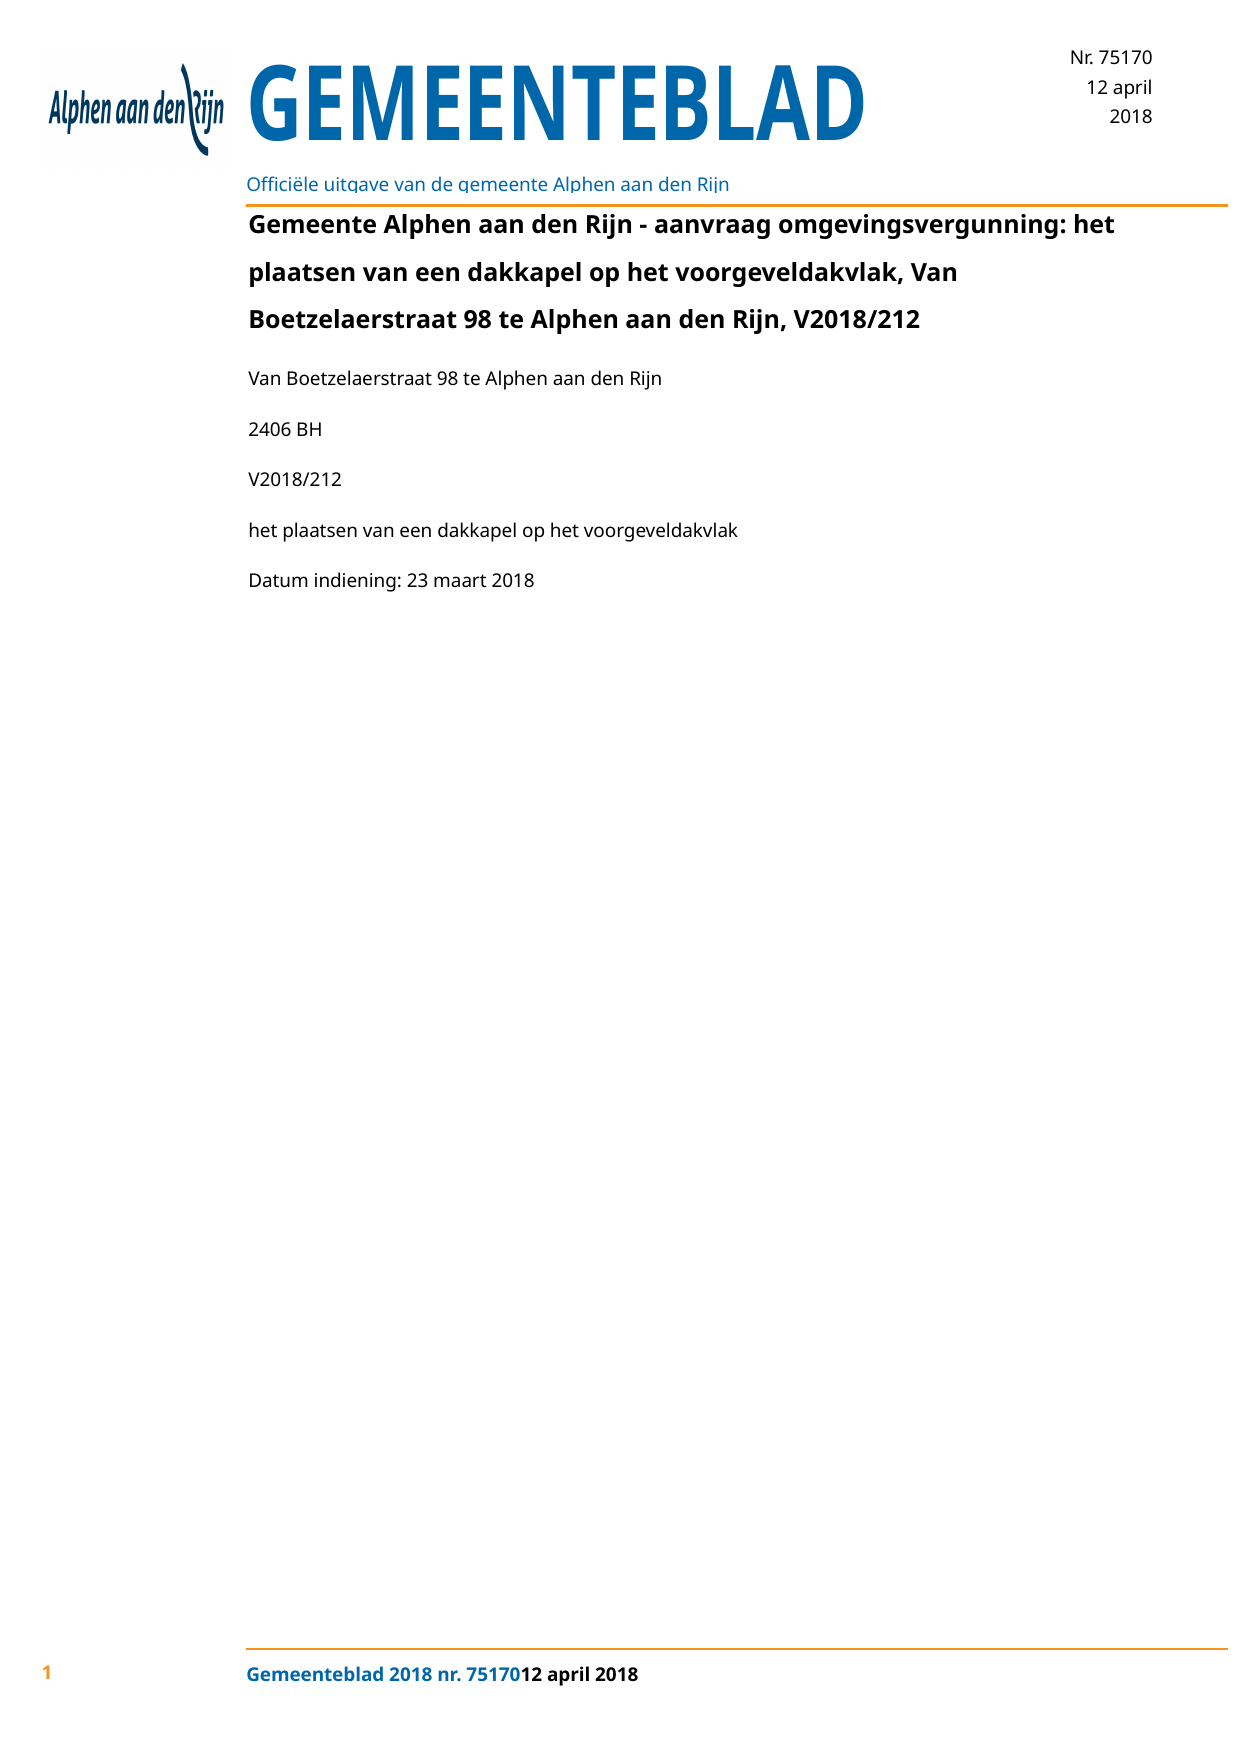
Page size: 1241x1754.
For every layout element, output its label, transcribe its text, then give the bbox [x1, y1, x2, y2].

text Datum indiening: 23 maart 2018 [248, 567, 1152, 593]
text het plaatsen van een dakkapel op het voorgeveldakvlak [248, 517, 1152, 542]
picture [41, 47, 231, 172]
text V2018/212 [248, 466, 1152, 492]
text Van Boetzelaerstraat 98 te Alphen aan den Rijn [248, 366, 1152, 391]
text Gemeente Alphen aan den Rijn - aanvraag omgevingsvergunning: het plaatsen van een dakkapel op het voorgeveldakvlak, Van Boetzelaerstraat 98 te Alphen aan den Rijn, V2018/212 [248, 207, 1152, 336]
text 2406 BH [248, 416, 1152, 442]
